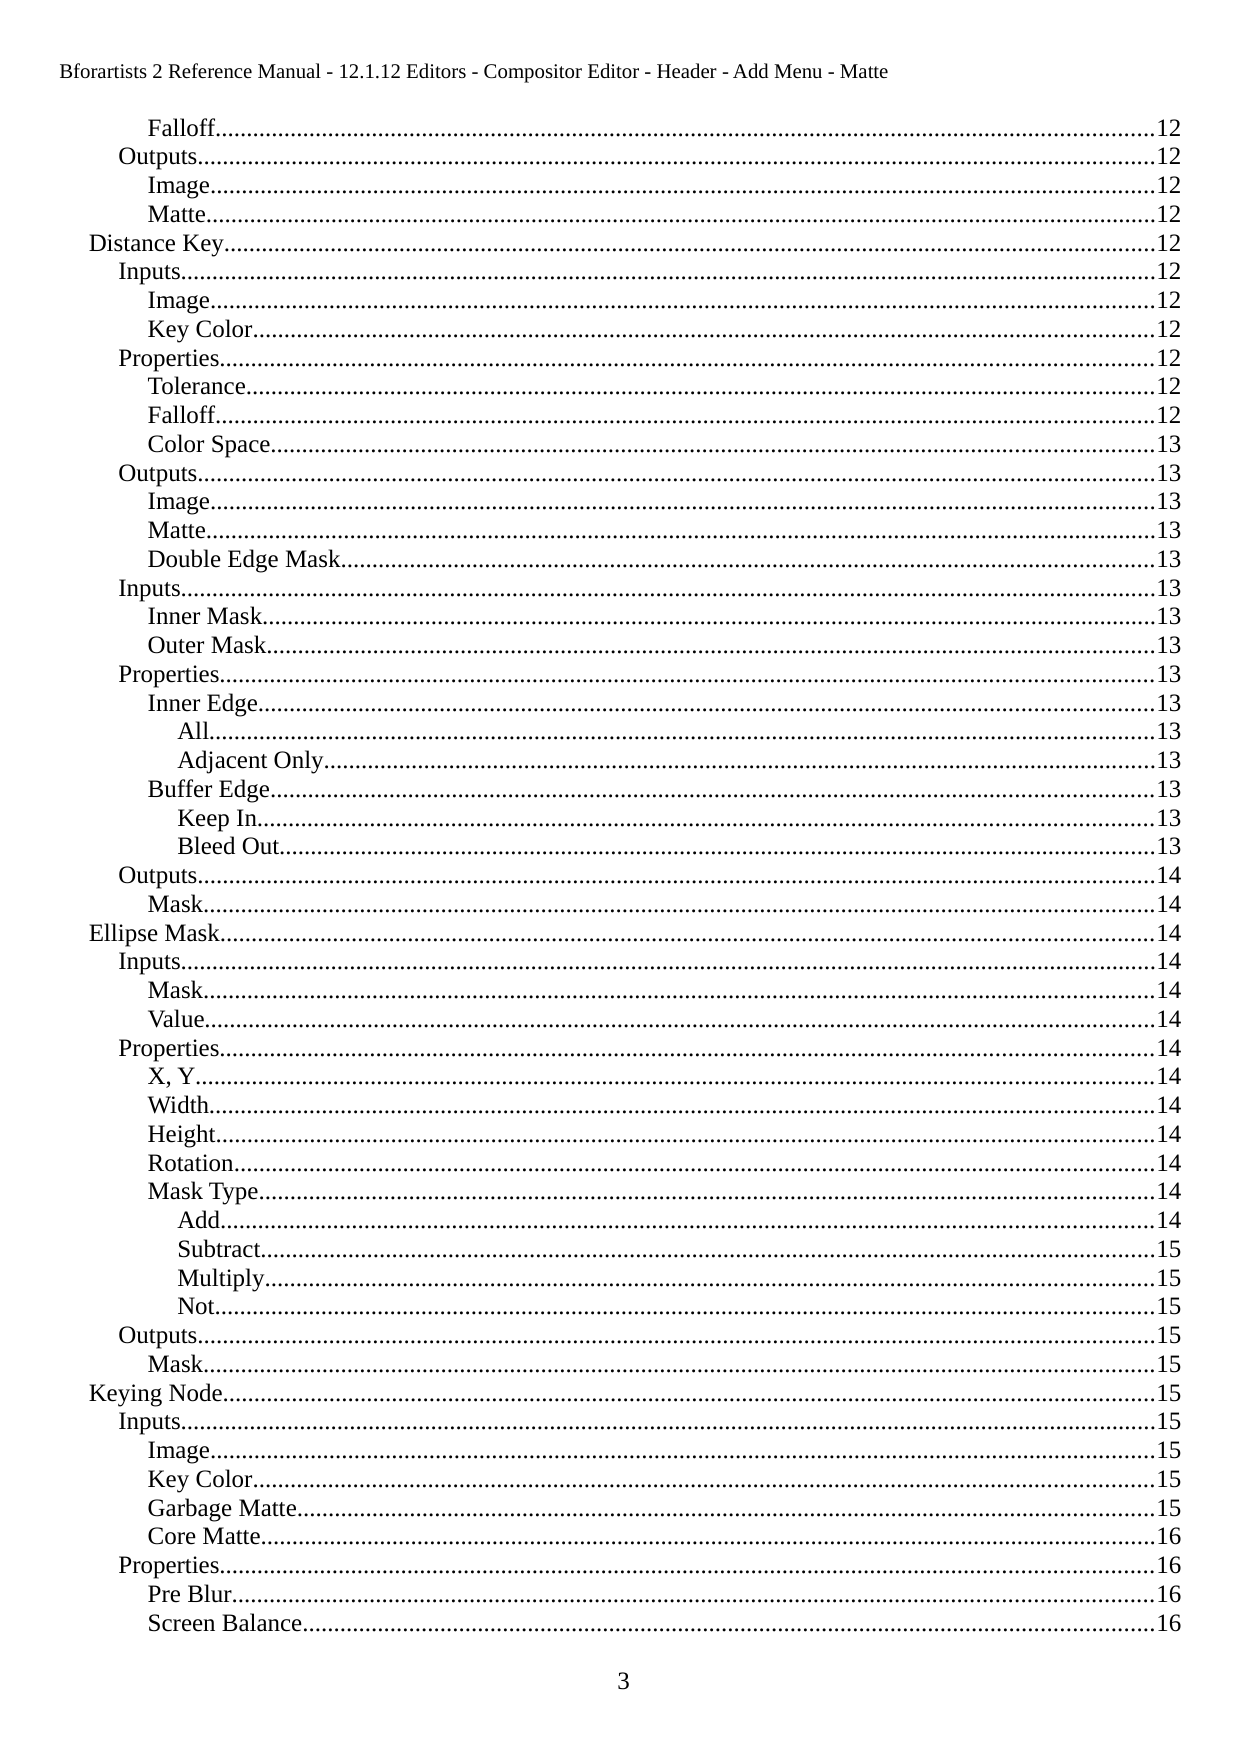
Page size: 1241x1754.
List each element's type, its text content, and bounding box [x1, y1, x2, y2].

text Outputs 12 [118, 141, 1181, 170]
text Properties 13 [118, 659, 1181, 688]
text Not 15 [177, 1291, 1181, 1320]
text Garbage Matte 15 [147, 1493, 1181, 1521]
text Adjacent Only 13 [177, 745, 1181, 774]
text Bleed Out 13 [177, 831, 1181, 860]
text Falloff 12 [147, 400, 1181, 429]
text Inputs 14 [118, 946, 1181, 975]
text Ellipse Mask 14 [88, 918, 1181, 946]
text Image 13 [147, 486, 1181, 515]
text Keying Node 15 [88, 1378, 1181, 1406]
text Properties 14 [118, 1033, 1181, 1061]
text Properties 16 [118, 1550, 1181, 1579]
text Distance Key 12 [88, 228, 1181, 256]
text Image 12 [147, 285, 1181, 314]
text Key Color 15 [147, 1464, 1181, 1493]
text Rotation 14 [147, 1148, 1181, 1176]
text Outputs 13 [118, 458, 1181, 486]
text Height 14 [147, 1119, 1181, 1148]
text Matte 13 [147, 515, 1181, 544]
text X, Y 14 [147, 1061, 1181, 1090]
text Width 14 [147, 1090, 1181, 1119]
text Image 12 [147, 170, 1181, 199]
text Mask 14 [147, 889, 1181, 918]
text Properties 12 [118, 343, 1181, 371]
text Key Color 12 [147, 314, 1181, 343]
text Mask Type 14 [147, 1176, 1181, 1205]
text Mask 14 [147, 975, 1181, 1004]
text Mask 15 [147, 1349, 1181, 1378]
text Multiply 15 [177, 1263, 1181, 1291]
text Inputs 13 [118, 573, 1181, 601]
text Double Edge Mask 13 [147, 544, 1181, 573]
text Core Matte 16 [147, 1521, 1181, 1550]
text Outputs 14 [118, 860, 1181, 889]
text Outputs 15 [118, 1320, 1181, 1349]
text Keep In 13 [177, 803, 1181, 831]
text Color Space 13 [147, 429, 1181, 458]
text Add 14 [177, 1205, 1181, 1234]
text Inputs 15 [118, 1406, 1181, 1435]
text Subtract 15 [177, 1234, 1181, 1263]
text Inner Edge 13 [147, 688, 1181, 716]
text Falloff 12 [147, 113, 1181, 141]
text All 13 [177, 716, 1181, 745]
text Tolerance 12 [147, 371, 1181, 400]
text Image 15 [147, 1435, 1181, 1464]
text Screen Balance 16 [147, 1608, 1181, 1636]
text Buffer Edge 13 [147, 774, 1181, 803]
text Outer Mask 13 [147, 630, 1181, 659]
text Matte 12 [147, 199, 1181, 228]
text Pre Blur 16 [147, 1579, 1181, 1608]
text Inputs 12 [118, 256, 1181, 285]
text Inner Mask 13 [147, 601, 1181, 630]
text Value 14 [147, 1004, 1181, 1033]
